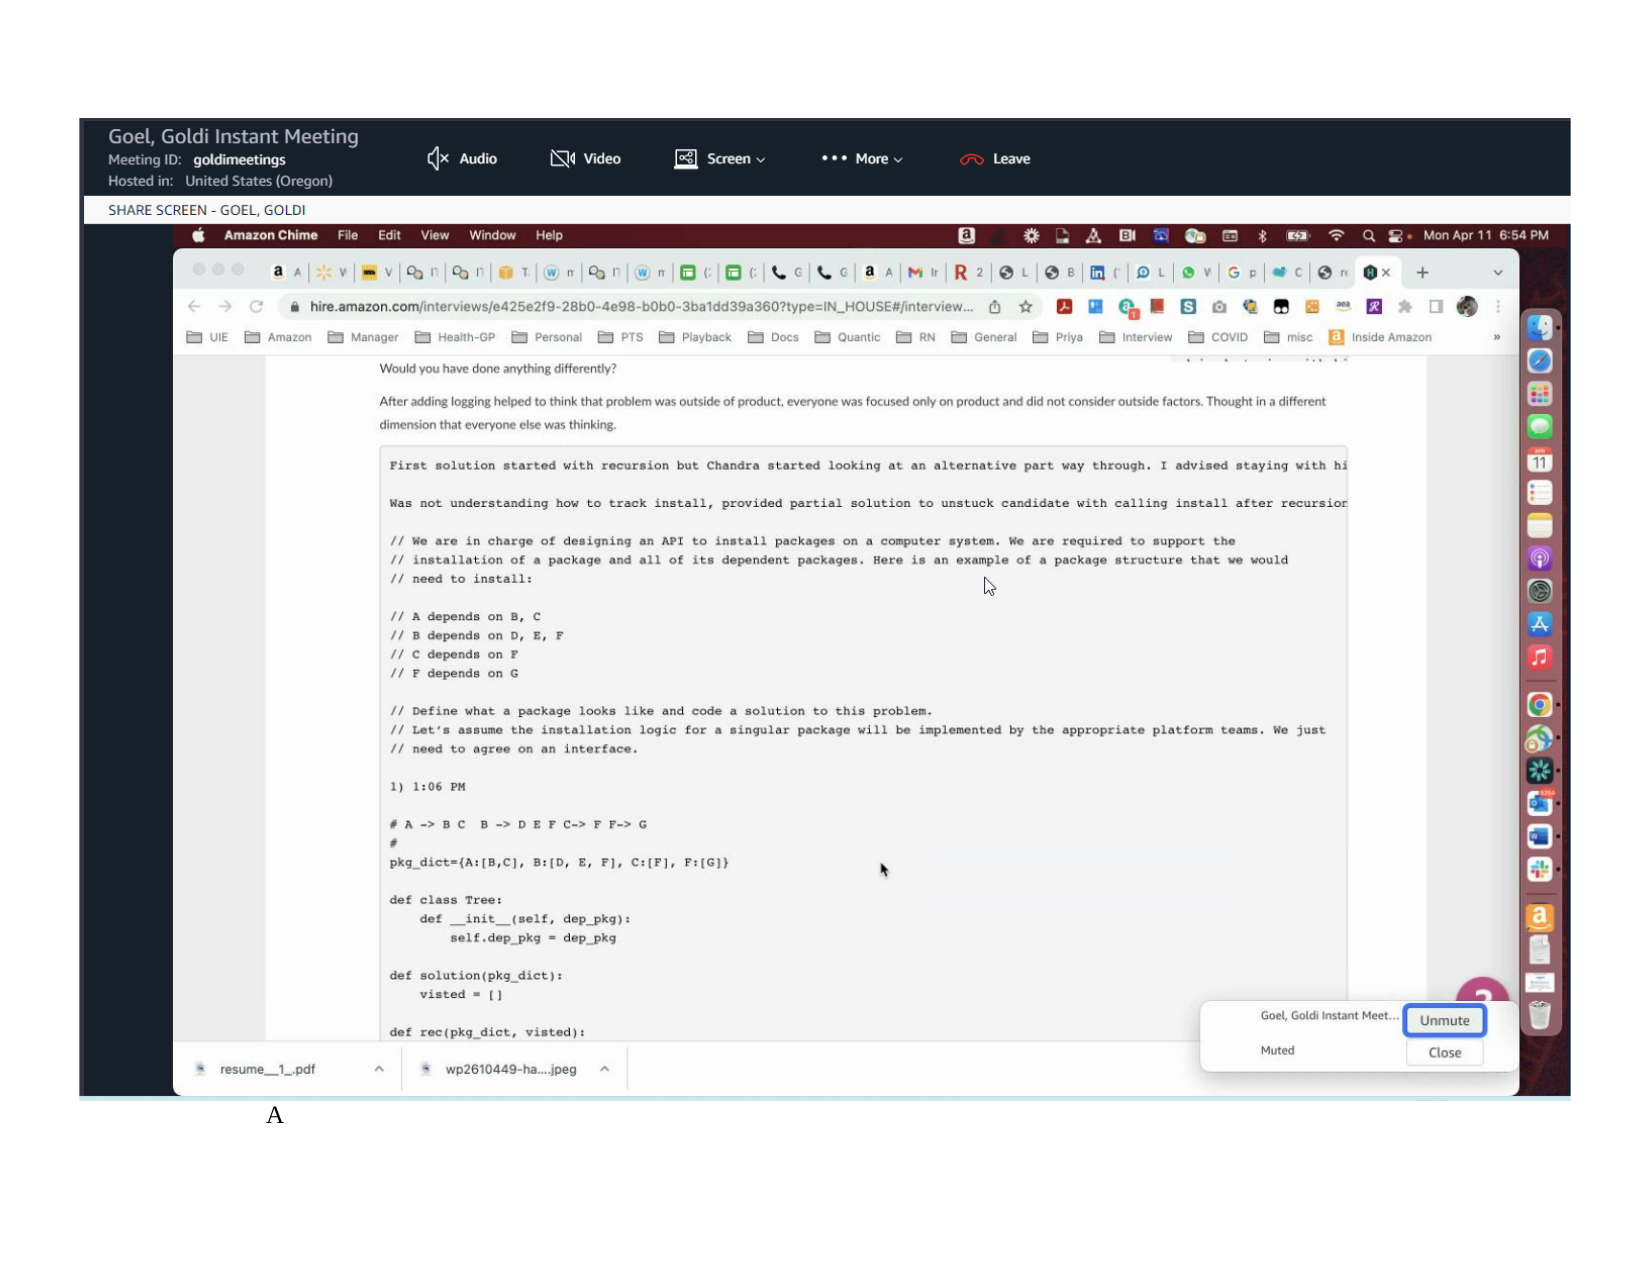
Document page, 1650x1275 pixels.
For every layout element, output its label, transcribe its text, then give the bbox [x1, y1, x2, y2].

picture [79, 118, 1571, 1101]
text A [118, 1101, 1532, 1129]
